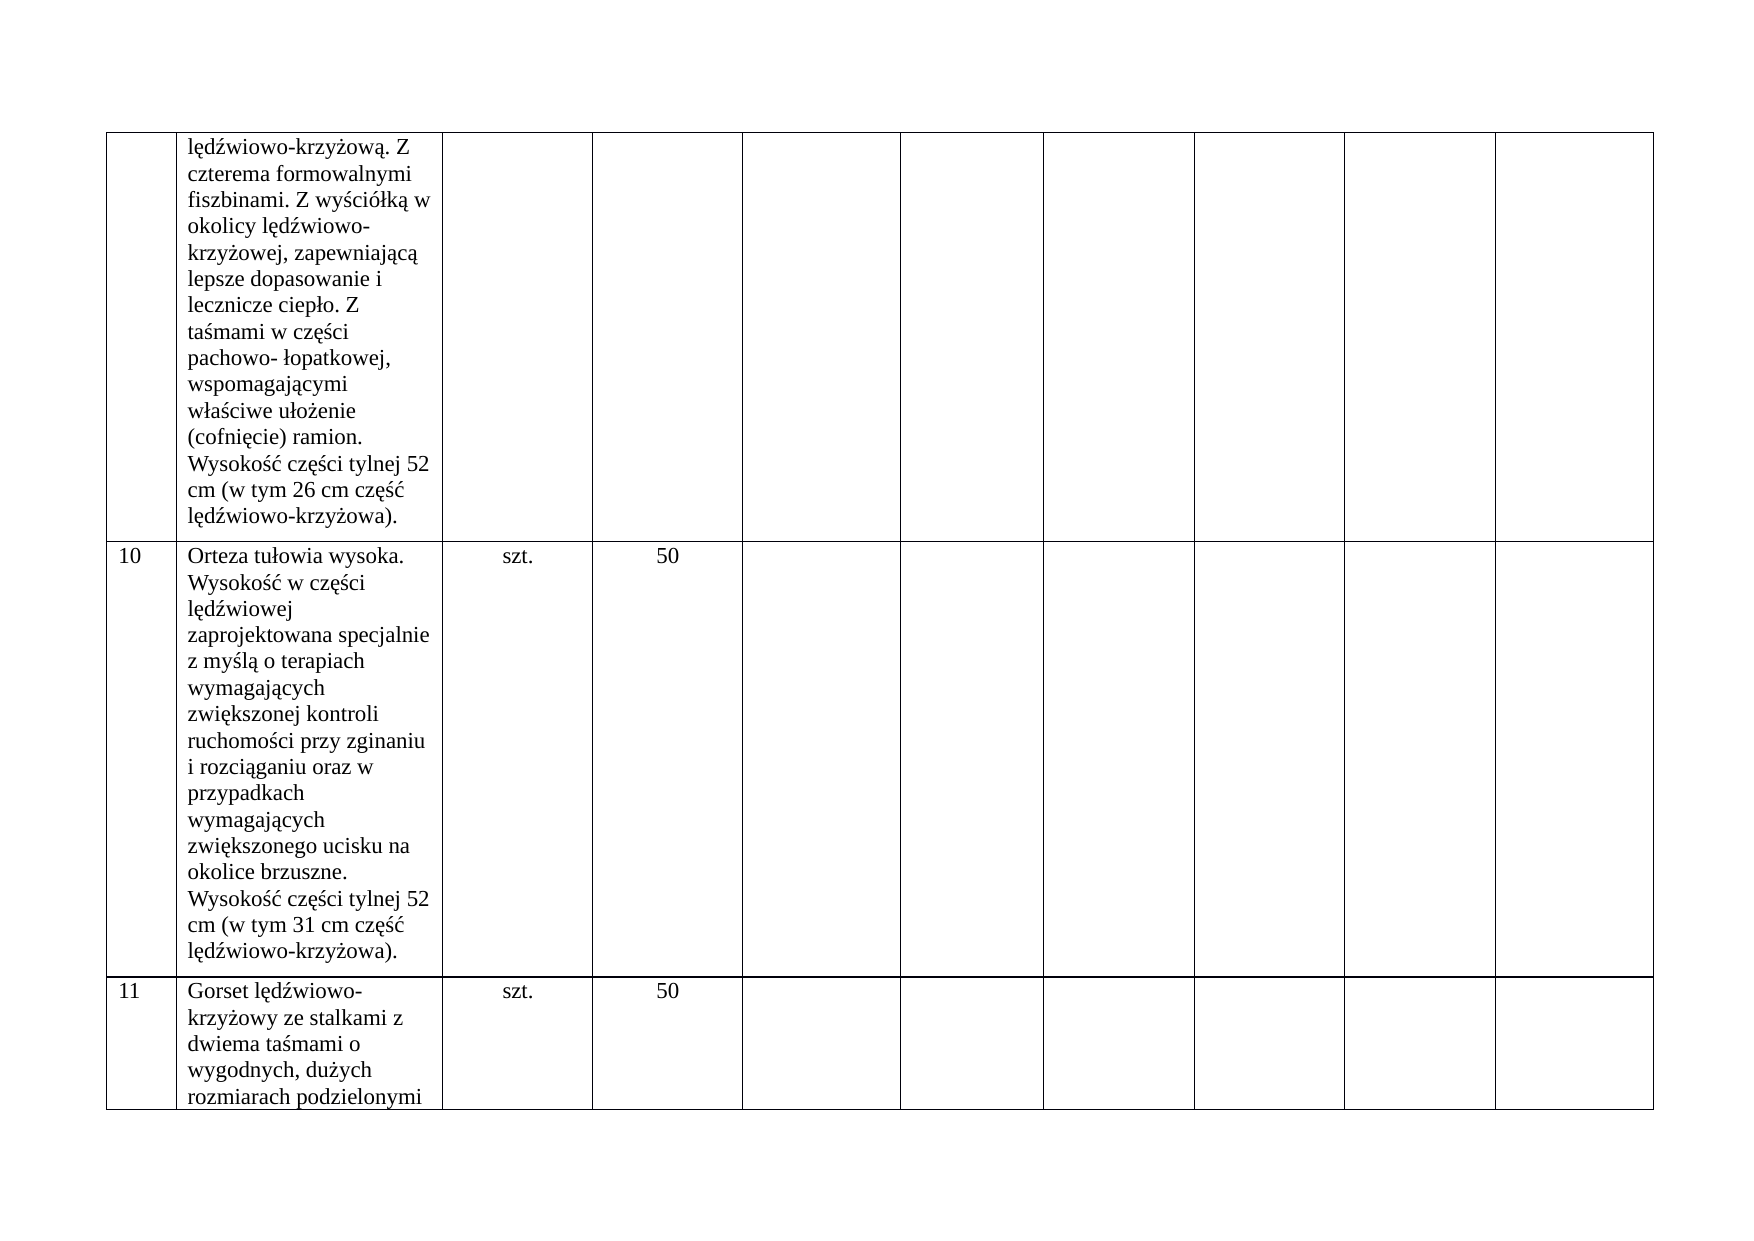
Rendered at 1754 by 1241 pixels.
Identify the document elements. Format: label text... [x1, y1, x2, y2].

table_cell 10 [107, 542, 176, 976]
table_cell 50 [593, 542, 742, 976]
table_cell [743, 542, 900, 976]
table_cell [901, 978, 1043, 1109]
table_cell Gorset lędźwiowo-krzyżowy ze stalkami z dwiema taśmami o wygodnych, dużych rozmiarach podzielonymi [177, 978, 442, 1109]
table_cell [1195, 133, 1344, 541]
table_cell [593, 133, 742, 541]
table_cell szt. [443, 978, 592, 1109]
table_cell [1345, 133, 1495, 541]
table_cell [1044, 133, 1194, 541]
table_cell [1195, 542, 1344, 976]
table_cell [743, 133, 900, 541]
table_cell [107, 133, 176, 541]
table_cell 11 [107, 978, 176, 1109]
table_cell [443, 133, 592, 541]
table_cell [1496, 542, 1653, 976]
table_cell [743, 978, 900, 1109]
table_cell [901, 133, 1043, 541]
table_cell [1345, 542, 1495, 976]
table_cell [1345, 978, 1495, 1109]
table_cell [1496, 978, 1653, 1109]
table_cell szt. [443, 542, 592, 976]
table_cell [1195, 978, 1344, 1109]
table_cell [1044, 542, 1194, 976]
table_cell [901, 542, 1043, 976]
table_cell 50 [593, 978, 742, 1109]
table_cell Orteza tułowia wysoka. Wysokość w części lędźwiowej zaprojektowana specjalnie z myślą o terapiach wymagających zwiększonej kontroli ruchomości przy zginaniu i rozciąganiu oraz w przypadkach wymagających zwiększonego ucisku na okolice brzuszne. Wysokość części tylnej 52 cm (w tym 31 cm część lędźwiowo-krzyżowa). [177, 542, 442, 976]
table_cell lędźwiowo-krzyżową. Z czterema formowalnymi fiszbinami. Z wyściółką w okolicy lędźwiowo-krzyżowej, zapewniającą lepsze dopasowanie i lecznicze ciepło. Z taśmami w części pachowo- łopatkowej, wspomagającymi właściwe ułożenie (cofnięcie) ramion. Wysokość części tylnej 52 cm (w tym 26 cm część lędźwiowo-krzyżowa). [177, 133, 442, 541]
table_cell [1496, 133, 1653, 541]
table_cell [1044, 978, 1194, 1109]
